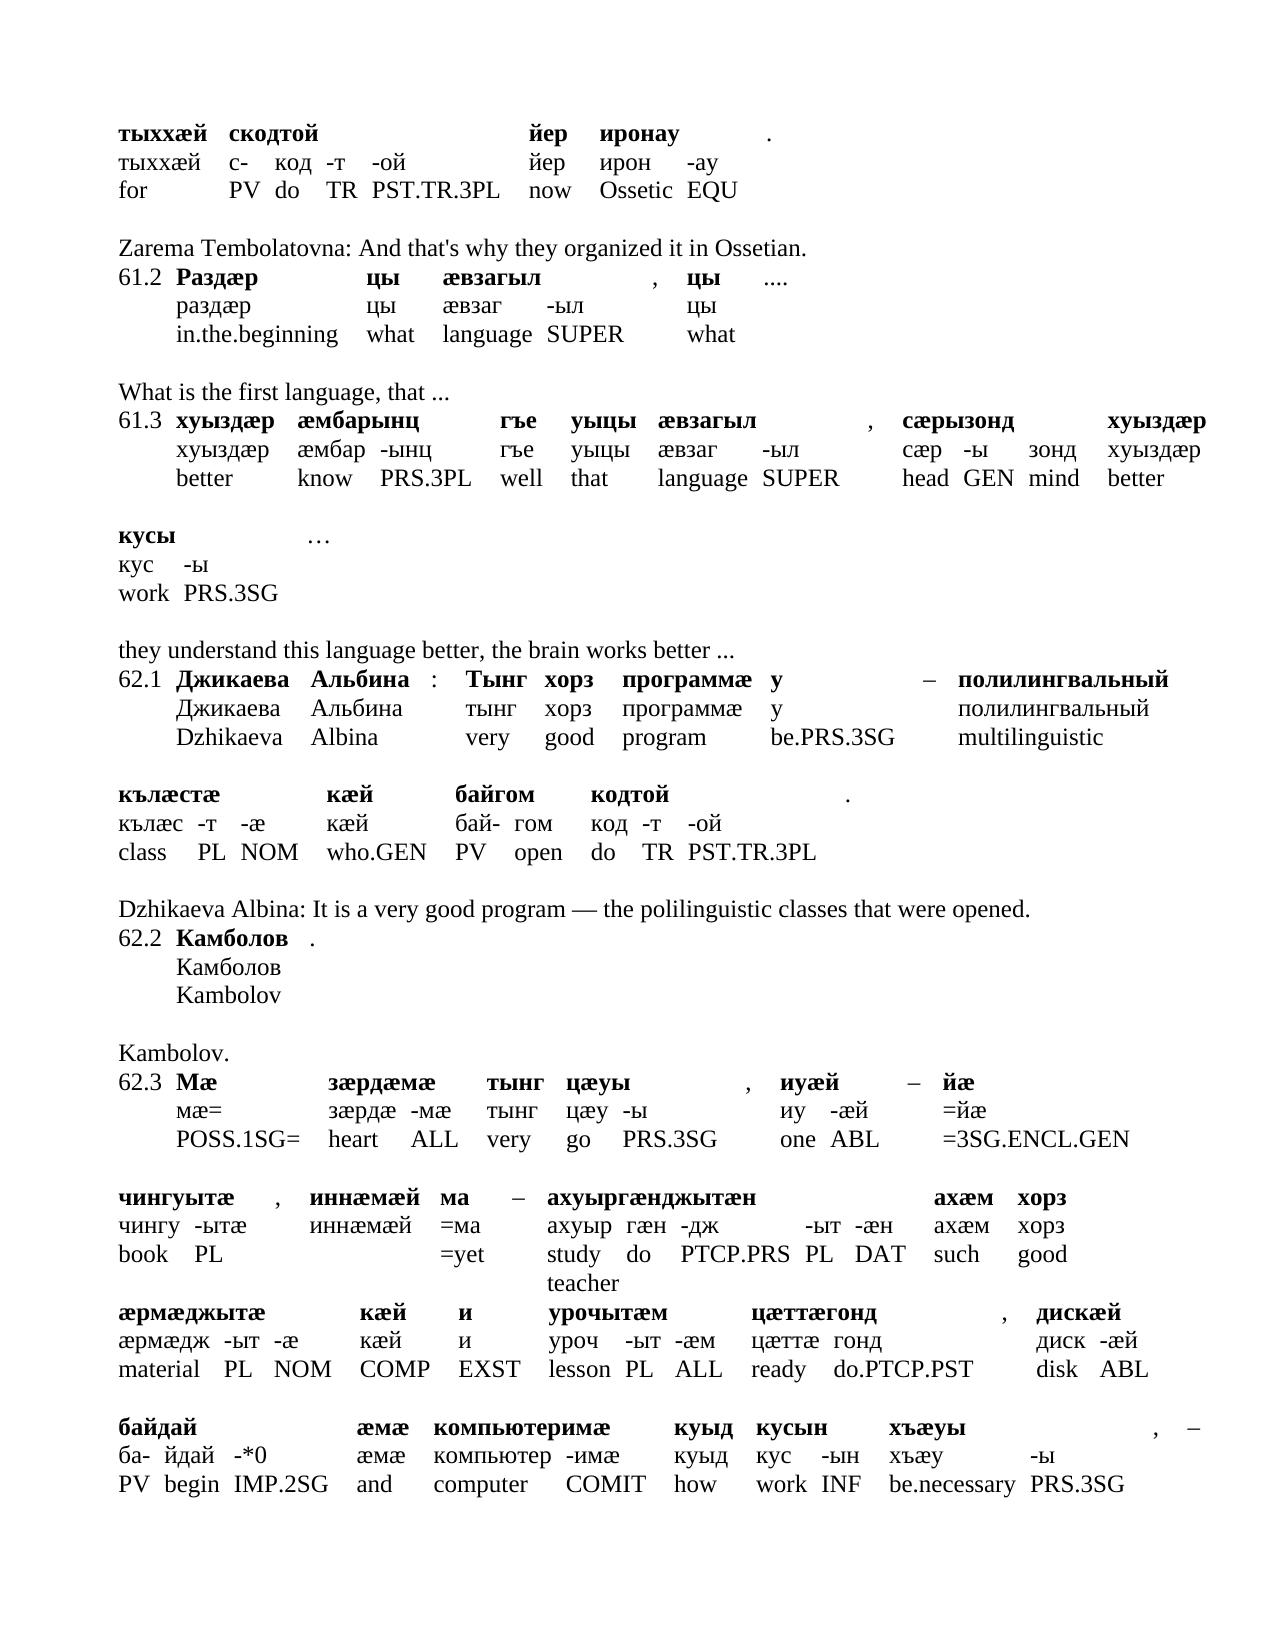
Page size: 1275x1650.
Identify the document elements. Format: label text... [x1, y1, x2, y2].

text -ой [688, 808, 817, 837]
text куыд [674, 1441, 728, 1469]
text хъæу [889, 1441, 1016, 1469]
text -ынц [380, 434, 472, 463]
text work [756, 1469, 807, 1498]
text с- [229, 147, 261, 176]
text begin [164, 1469, 220, 1498]
text полилингвальный [958, 664, 1169, 693]
text Albina [310, 722, 403, 751]
text хорз [544, 693, 594, 722]
text NOM [273, 1354, 332, 1383]
text хорз [544, 664, 608, 693]
text what [687, 319, 735, 348]
text PTCP.PRS [680, 1239, 791, 1268]
text кодтой [591, 779, 831, 808]
text very [465, 722, 517, 751]
text =ма [440, 1211, 484, 1239]
text program [622, 722, 743, 751]
text цы [687, 262, 749, 291]
text Ossetic [599, 176, 673, 204]
text do.PTCP.PST [833, 1354, 974, 1383]
text æмбар [297, 434, 366, 463]
text æмæ [356, 1441, 406, 1469]
text Джикаева [176, 693, 283, 722]
text -ыл [546, 291, 624, 319]
text multilinguistic [958, 722, 1169, 751]
text хорз [1017, 1211, 1067, 1239]
text -æй [1099, 1326, 1149, 1354]
text PL [805, 1239, 841, 1268]
text -ыл [762, 434, 840, 463]
text SUPER [546, 319, 624, 348]
text better [1107, 463, 1201, 492]
text ABL [830, 1124, 880, 1153]
text сæрызонд [902, 406, 1094, 434]
text иннæмæй [309, 1211, 412, 1239]
text цæттæ [751, 1326, 819, 1354]
text be.necessary [889, 1469, 1016, 1498]
text цæуы [566, 1067, 731, 1096]
text COMIT [566, 1469, 646, 1498]
text PRS.3SG [622, 1124, 717, 1153]
text куыд [674, 1412, 742, 1441]
text -ой [372, 147, 501, 176]
text . [309, 923, 330, 952]
text – [512, 1182, 533, 1211]
text how [674, 1469, 728, 1498]
text урочытæм [548, 1297, 737, 1326]
text кæй [359, 1297, 444, 1326]
text чингу [118, 1211, 180, 1239]
text у [770, 664, 909, 693]
text ALL [410, 1124, 459, 1153]
text тынг [487, 1096, 538, 1124]
text йер [528, 147, 572, 176]
text æвзаг [658, 434, 748, 463]
text дискæй [1036, 1297, 1163, 1326]
text now [528, 176, 572, 204]
text Kambolov [176, 981, 281, 1009]
text и [458, 1297, 534, 1326]
text mind [1028, 463, 1080, 492]
text æмæ [356, 1412, 419, 1441]
text -æ [240, 808, 299, 837]
text Dzhikaeva [176, 722, 283, 751]
text -ыт [224, 1326, 260, 1354]
text , [867, 406, 888, 434]
text better [176, 463, 269, 492]
text Kambolov. [118, 1038, 1249, 1067]
text -т [197, 808, 227, 837]
text and [356, 1469, 406, 1498]
text раздæр [176, 291, 338, 319]
text – [923, 664, 944, 693]
text цы [687, 291, 735, 319]
text PL [194, 1239, 247, 1268]
text Мæ [176, 1067, 314, 1096]
text зæрдæ [328, 1096, 397, 1124]
text , [652, 262, 673, 291]
text PRS.3SG [1030, 1469, 1125, 1498]
text for [118, 176, 201, 204]
text teacher [547, 1268, 920, 1297]
text what [366, 319, 415, 348]
text хорз [1017, 1182, 1081, 1211]
text . [844, 779, 866, 808]
text кус [756, 1441, 807, 1469]
text , [274, 1182, 296, 1211]
text – [908, 1067, 929, 1096]
text уыцы [571, 406, 644, 434]
text код [591, 808, 628, 837]
text йдай [164, 1441, 220, 1469]
text ахæм [934, 1182, 1004, 1211]
text do [626, 1239, 667, 1268]
text be.PRS.3SG [770, 722, 895, 751]
text байгом [455, 779, 577, 808]
text – [1187, 1412, 1208, 1441]
text мæ= [176, 1096, 300, 1124]
text work [118, 578, 169, 607]
text иннæмæй [309, 1182, 426, 1211]
text æмбарынц [297, 406, 486, 434]
text PL [625, 1354, 661, 1383]
text Джикаева [176, 664, 297, 693]
text ирон [599, 147, 673, 176]
text POSS.1SG= [176, 1124, 300, 1153]
text PL [224, 1354, 260, 1383]
text кълæстæ [118, 779, 313, 808]
text чингуытæ [118, 1182, 261, 1211]
text уроч [548, 1326, 611, 1354]
text 62.1 [118, 664, 162, 693]
text open [514, 837, 563, 866]
text language [442, 319, 533, 348]
text -ы [622, 1096, 717, 1124]
text ба- [118, 1441, 150, 1469]
text ахуыргæнджытæн [547, 1182, 920, 1211]
text EQU [687, 176, 738, 204]
text кусы [118, 521, 292, 549]
text SUPER [762, 463, 840, 492]
text .... [763, 262, 788, 291]
text компьютер [433, 1441, 552, 1469]
text цæу [566, 1096, 608, 1124]
text -ы [183, 549, 279, 578]
text INF [821, 1469, 861, 1498]
text : [431, 664, 452, 693]
text Камболов [176, 952, 281, 981]
text good [1017, 1239, 1067, 1268]
text кус [118, 549, 169, 578]
text æрмæджытæ [118, 1297, 346, 1326]
text -æн [854, 1211, 906, 1239]
text сæр [902, 434, 949, 463]
text ALL [674, 1354, 723, 1383]
text хуыздæр [1107, 434, 1201, 463]
text компьютеримæ [433, 1412, 660, 1441]
text æвзаг [442, 291, 533, 319]
text that [571, 463, 630, 492]
text йер [528, 118, 586, 147]
text PL [197, 837, 227, 866]
text скодтой [229, 118, 515, 147]
text well [500, 463, 543, 492]
text -мæ [410, 1096, 459, 1124]
text heart [328, 1124, 397, 1153]
text гæн [626, 1211, 667, 1239]
text гъе [500, 434, 543, 463]
text ABL [1099, 1354, 1149, 1383]
text PST.TR.3PL [372, 176, 501, 204]
text цы [366, 262, 428, 291]
text GEN [963, 463, 1014, 492]
text do [591, 837, 628, 866]
text Zarema Tembolatovna: And that's why they organized it in Ossetian. [118, 233, 1249, 262]
text зæрдæмæ [328, 1067, 473, 1096]
text -æй [830, 1096, 880, 1124]
text Dzhikaeva Albina: It is a very good program — the polilinguistic classes that were opened. [118, 894, 1249, 923]
text know [297, 463, 366, 492]
text тыххæй [118, 147, 201, 176]
text who.GEN [326, 837, 427, 866]
text PV [455, 837, 500, 866]
text Тынг [465, 664, 531, 693]
text иуæй [780, 1067, 894, 1096]
text код [274, 147, 312, 176]
text 61.3 [118, 406, 162, 434]
text DAT [854, 1239, 906, 1268]
text полилингвальный [958, 693, 1149, 722]
text 62.3 [118, 1067, 162, 1096]
text disk [1036, 1354, 1086, 1383]
text и [458, 1326, 521, 1354]
text Альбина [310, 693, 403, 722]
text very [487, 1124, 538, 1153]
text PST.TR.3PL [688, 837, 817, 866]
text PRS.3PL [380, 463, 472, 492]
text -т [326, 147, 358, 176]
text -æм [674, 1326, 723, 1354]
text хуыздæр [1107, 406, 1215, 434]
text PV [118, 1469, 150, 1498]
text 61.2 [118, 262, 162, 291]
text æвзагыл [658, 406, 853, 434]
text -ы [963, 434, 1014, 463]
text TR [642, 837, 674, 866]
text PRS.3SG [183, 578, 279, 607]
text 62.2 [118, 923, 162, 952]
text one [780, 1124, 816, 1153]
text Альбина [310, 664, 417, 693]
text кæй [326, 808, 427, 837]
text ready [751, 1354, 819, 1383]
text Камболов [176, 923, 295, 952]
text What is the first language, that ... [118, 377, 1249, 406]
text -ытæ [194, 1211, 247, 1239]
text , [1153, 1412, 1174, 1441]
text . [766, 118, 787, 147]
text программæ [622, 664, 757, 693]
text тынг [465, 693, 517, 722]
text уыцы [571, 434, 630, 463]
text IMP.2SG [233, 1469, 329, 1498]
text хуыздæр [176, 406, 283, 434]
text гом [514, 808, 563, 837]
text -имæ [566, 1441, 646, 1469]
text хуыздæр [176, 434, 269, 463]
text computer [433, 1469, 552, 1498]
text иу [780, 1096, 816, 1124]
text =3SG.ENCL.GEN [942, 1124, 1130, 1153]
text lesson [548, 1354, 611, 1383]
text go [566, 1124, 608, 1153]
text иронау [599, 118, 752, 147]
text =йæ [942, 1096, 1130, 1124]
text =yet [440, 1239, 484, 1268]
text -ыт [805, 1211, 841, 1239]
text ахæм [934, 1211, 990, 1239]
text у [770, 693, 895, 722]
text тыххæй [118, 118, 215, 147]
text such [934, 1239, 990, 1268]
text æрмæдж [118, 1326, 210, 1354]
text ахуыр [547, 1211, 612, 1239]
text , [745, 1067, 766, 1096]
text COMP [359, 1354, 431, 1383]
text good [544, 722, 594, 751]
text study [547, 1239, 612, 1268]
text material [118, 1354, 210, 1383]
text -æ [273, 1326, 332, 1354]
text they understand this language better, the brain works better ... [118, 636, 1249, 664]
text -ын [821, 1441, 861, 1469]
text do [274, 176, 312, 204]
text цæттæгонд [751, 1297, 988, 1326]
text -ыт [625, 1326, 661, 1354]
text йæ [942, 1067, 1144, 1096]
text EXST [458, 1354, 521, 1383]
text TR [326, 176, 358, 204]
text -ау [687, 147, 738, 176]
text кълæс [118, 808, 183, 837]
text language [658, 463, 748, 492]
text цы [366, 291, 415, 319]
text хъæуы [889, 1412, 1139, 1441]
text class [118, 837, 183, 866]
text book [118, 1239, 180, 1268]
text -т [642, 808, 674, 837]
text кусын [756, 1412, 875, 1441]
text диск [1036, 1326, 1086, 1354]
text … [306, 521, 331, 549]
text NOM [240, 837, 299, 866]
text тынг [487, 1067, 552, 1096]
text in.the.beginning [176, 319, 338, 348]
text зонд [1028, 434, 1080, 463]
text программæ [622, 693, 743, 722]
text -*0 [233, 1441, 329, 1469]
text head [902, 463, 949, 492]
text кæй [359, 1326, 431, 1354]
text кæй [326, 779, 441, 808]
text -ы [1030, 1441, 1125, 1469]
text ма [440, 1182, 498, 1211]
text , [1001, 1297, 1022, 1326]
text бай- [455, 808, 500, 837]
text гъе [500, 406, 557, 434]
text æвзагыл [442, 262, 638, 291]
text байдай [118, 1412, 343, 1441]
text PV [229, 176, 261, 204]
text Раздæр [176, 262, 352, 291]
text -дж [680, 1211, 791, 1239]
text гонд [833, 1326, 974, 1354]
